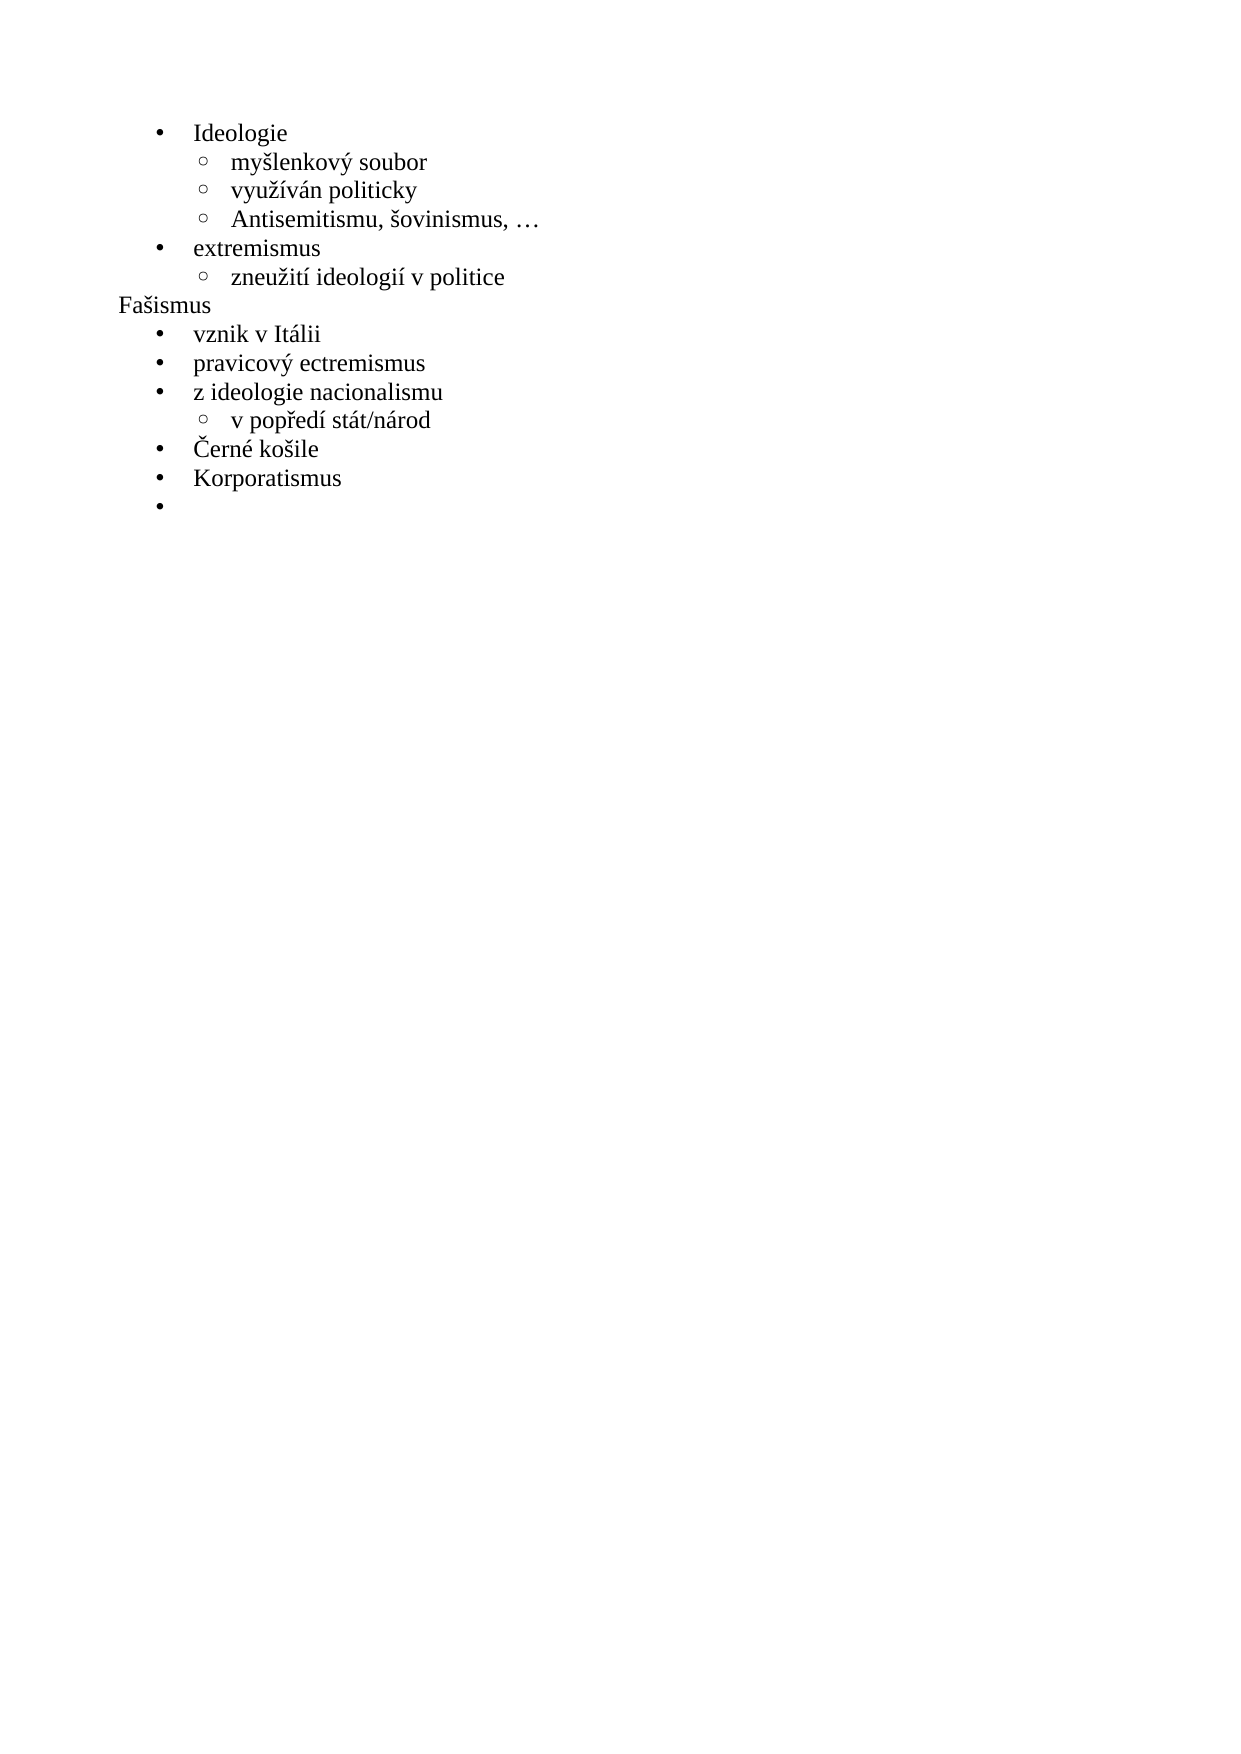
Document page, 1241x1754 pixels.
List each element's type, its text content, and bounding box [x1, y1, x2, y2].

list Korporatismus [156, 463, 1122, 492]
list myšlenkový soubor [193, 147, 1122, 176]
list pravicový ectremismus [156, 348, 1122, 377]
list Černé košile [156, 434, 1122, 463]
list využíván politicky [193, 176, 1122, 204]
list extremismus [156, 233, 1122, 262]
list zneužití ideologií v politice [193, 262, 1122, 291]
list Antisemitismu, šovinismus, … [193, 204, 1122, 233]
text Fašismus [118, 291, 1122, 319]
list v popředí stát/národ [193, 406, 1122, 434]
list z ideologie nacionalismu [156, 377, 1122, 406]
list vznik v Itálii [156, 319, 1122, 348]
list Ideologie [156, 118, 1122, 147]
